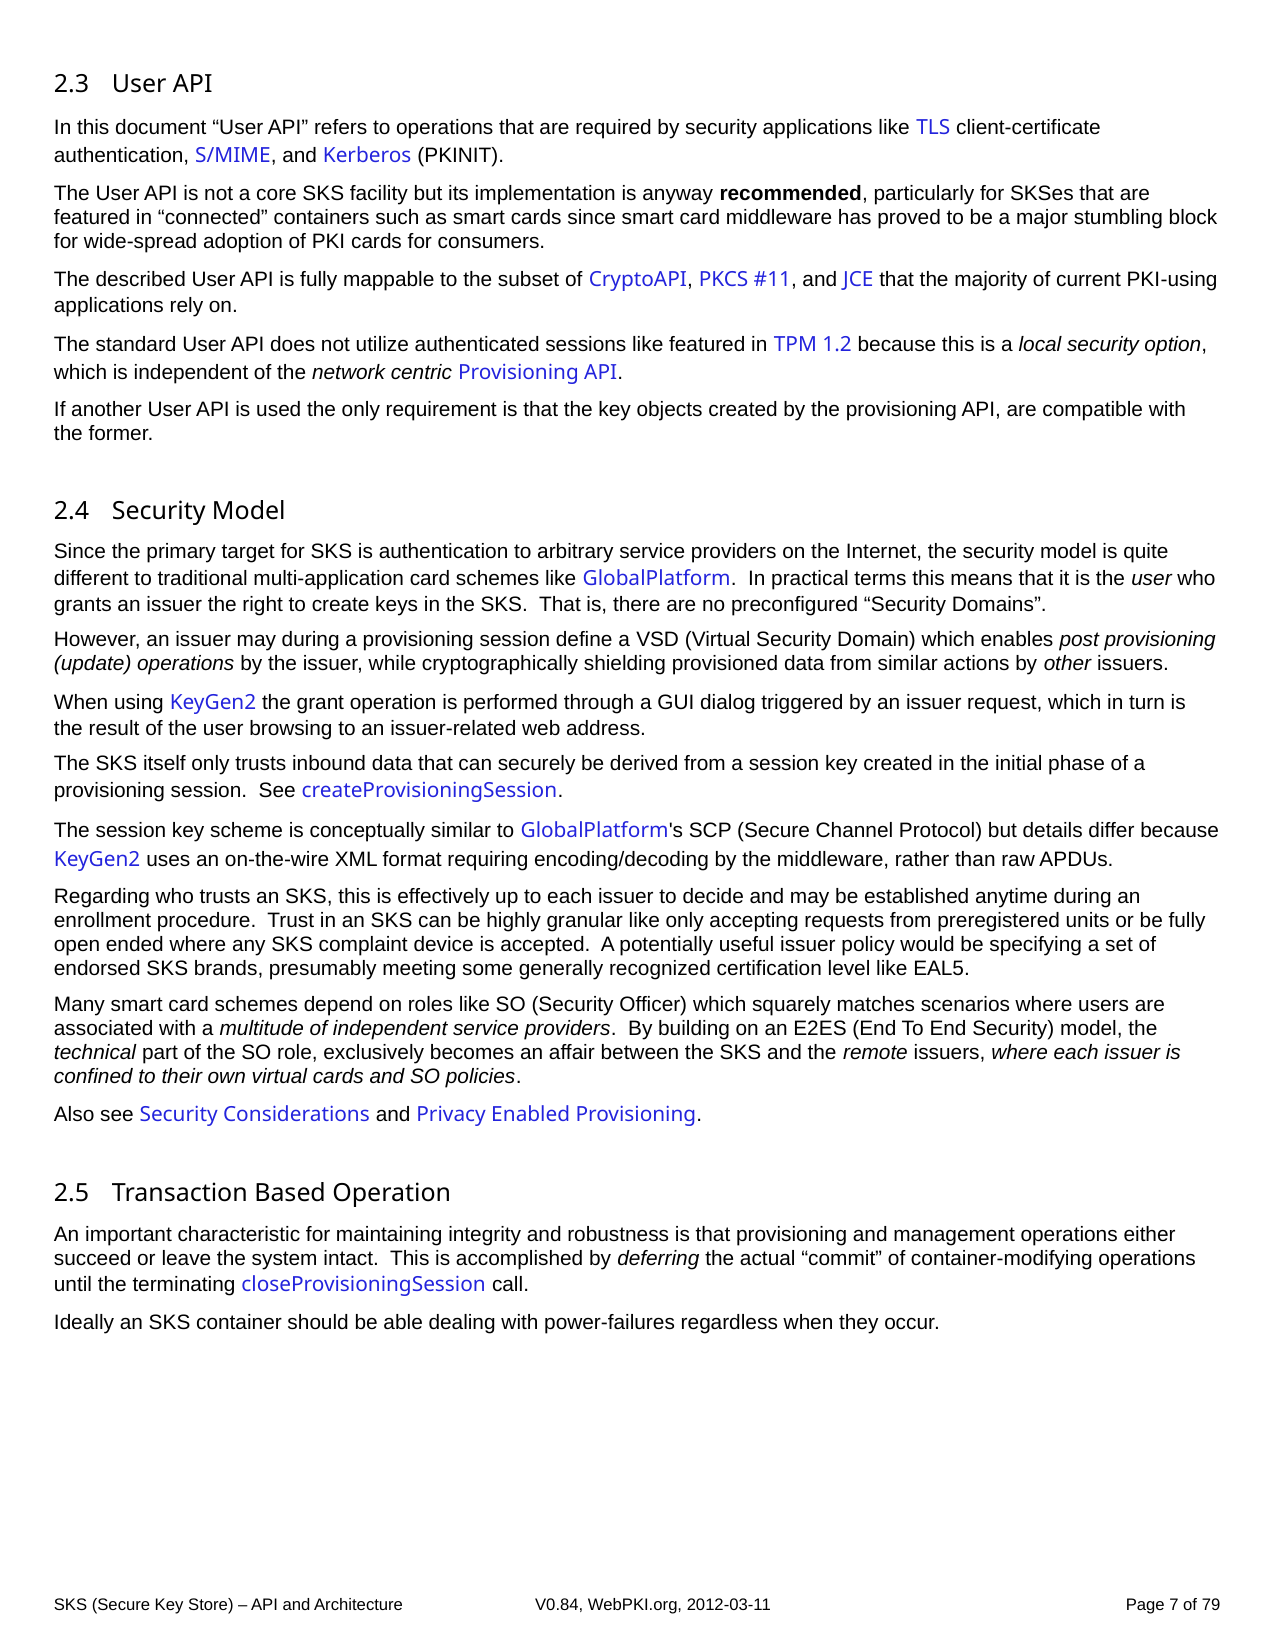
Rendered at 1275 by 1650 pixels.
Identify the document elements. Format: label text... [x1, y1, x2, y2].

text When using KeyGen2 the grant operation is performed through a GUI dialog triggered by an issuer request, which in turn is the result of the user browsing to an issuer-related web address. [54, 687, 1221, 739]
text The standard User API does not utilize authenticated sessions like featured in TPM 1.2 because this is a local security option, which is independent of the network centric Provisioning API. [54, 329, 1221, 386]
subtitle Security Model [54, 493, 1221, 527]
text In this document “User API” refers to operations that are required by security applications like TLS client-certificate authentication, S/MIME, and Kerberos (PKINIT). [54, 112, 1221, 169]
text However, an issuer may during a provisioning session define a VSD (Virtual Security Domain) which enables post provisioning (update) operations by the issuer, while cryptographically shielding provisioned data from similar actions by other issuers. [54, 627, 1221, 675]
subtitle User API [54, 66, 1221, 100]
text The SKS itself only trusts inbound data that can securely be derived from a session key created in the initial phase of a provisioning session. See createProvisioningSession. [54, 751, 1221, 803]
text The User API is not a core SKS facility but its implementation is anyway recommended, particularly for SKSes that are featured in “connected” containers such as smart cards since smart card middleware has proved to be a major stumbling block for wide-spread adoption of PKI cards for consumers. [54, 181, 1221, 253]
text The described User API is fully mappable to the subset of CryptoAPI, PKCS #11, and JCE that the majority of current PKI‑using applications rely on. [54, 264, 1221, 317]
text Many smart card schemes depend on roles like SO (Security Officer) which squarely matches scenarios where users are associated with a multitude of independent service providers. By building on an E2ES (End To End Security) model, the technical part of the SO role, exclusively becomes an affair between the SKS and the remote issuers, where each issuer is confined to their own virtual cards and SO policies. [54, 992, 1221, 1087]
subtitle Transaction Based Operation [54, 1175, 1221, 1209]
text Since the primary target for SKS is authentication to arbitrary service providers on the Internet, the security model is quite different to traditional multi-application card schemes like GlobalPlatform. In practical terms this means that it is the user who grants an issuer the right to create keys in the SKS. That is, there are no preconfigured “Security Domains”. [54, 539, 1221, 616]
text If another User API is used the only requirement is that the key objects created by the provisioning API, are compatible with the former. [54, 397, 1221, 445]
text Ideally an SKS container should be able dealing with power-failures regardless when they occur. [54, 1310, 1221, 1334]
text The session key scheme is conceptually similar to GlobalPlatform's SCP (Secure Channel Protocol) but details differ because KeyGen2 uses an on-the-wire XML format requiring encoding/decoding by the middleware, rather than raw APDUs. [54, 815, 1221, 872]
text Also see Security Considerations and Privacy Enabled Provisioning. [54, 1099, 1221, 1128]
text Regarding who trusts an SKS, this is effectively up to each issuer to decide and may be established anytime during an enrollment procedure. Trust in an SKS can be highly granular like only accepting requests from preregistered units or be fully open ended where any SKS complaint device is accepted. A potentially useful issuer policy would be specifying a set of endorsed SKS brands, presumably meeting some generally recognized certification level like EAL5. [54, 884, 1221, 980]
text An important characteristic for maintaining integrity and robustness is that provisioning and management operations either succeed or leave the system intact. This is accomplished by deferring the actual “commit” of container-modifying operations until the terminating closeProvisioningSession call. [54, 1222, 1221, 1298]
